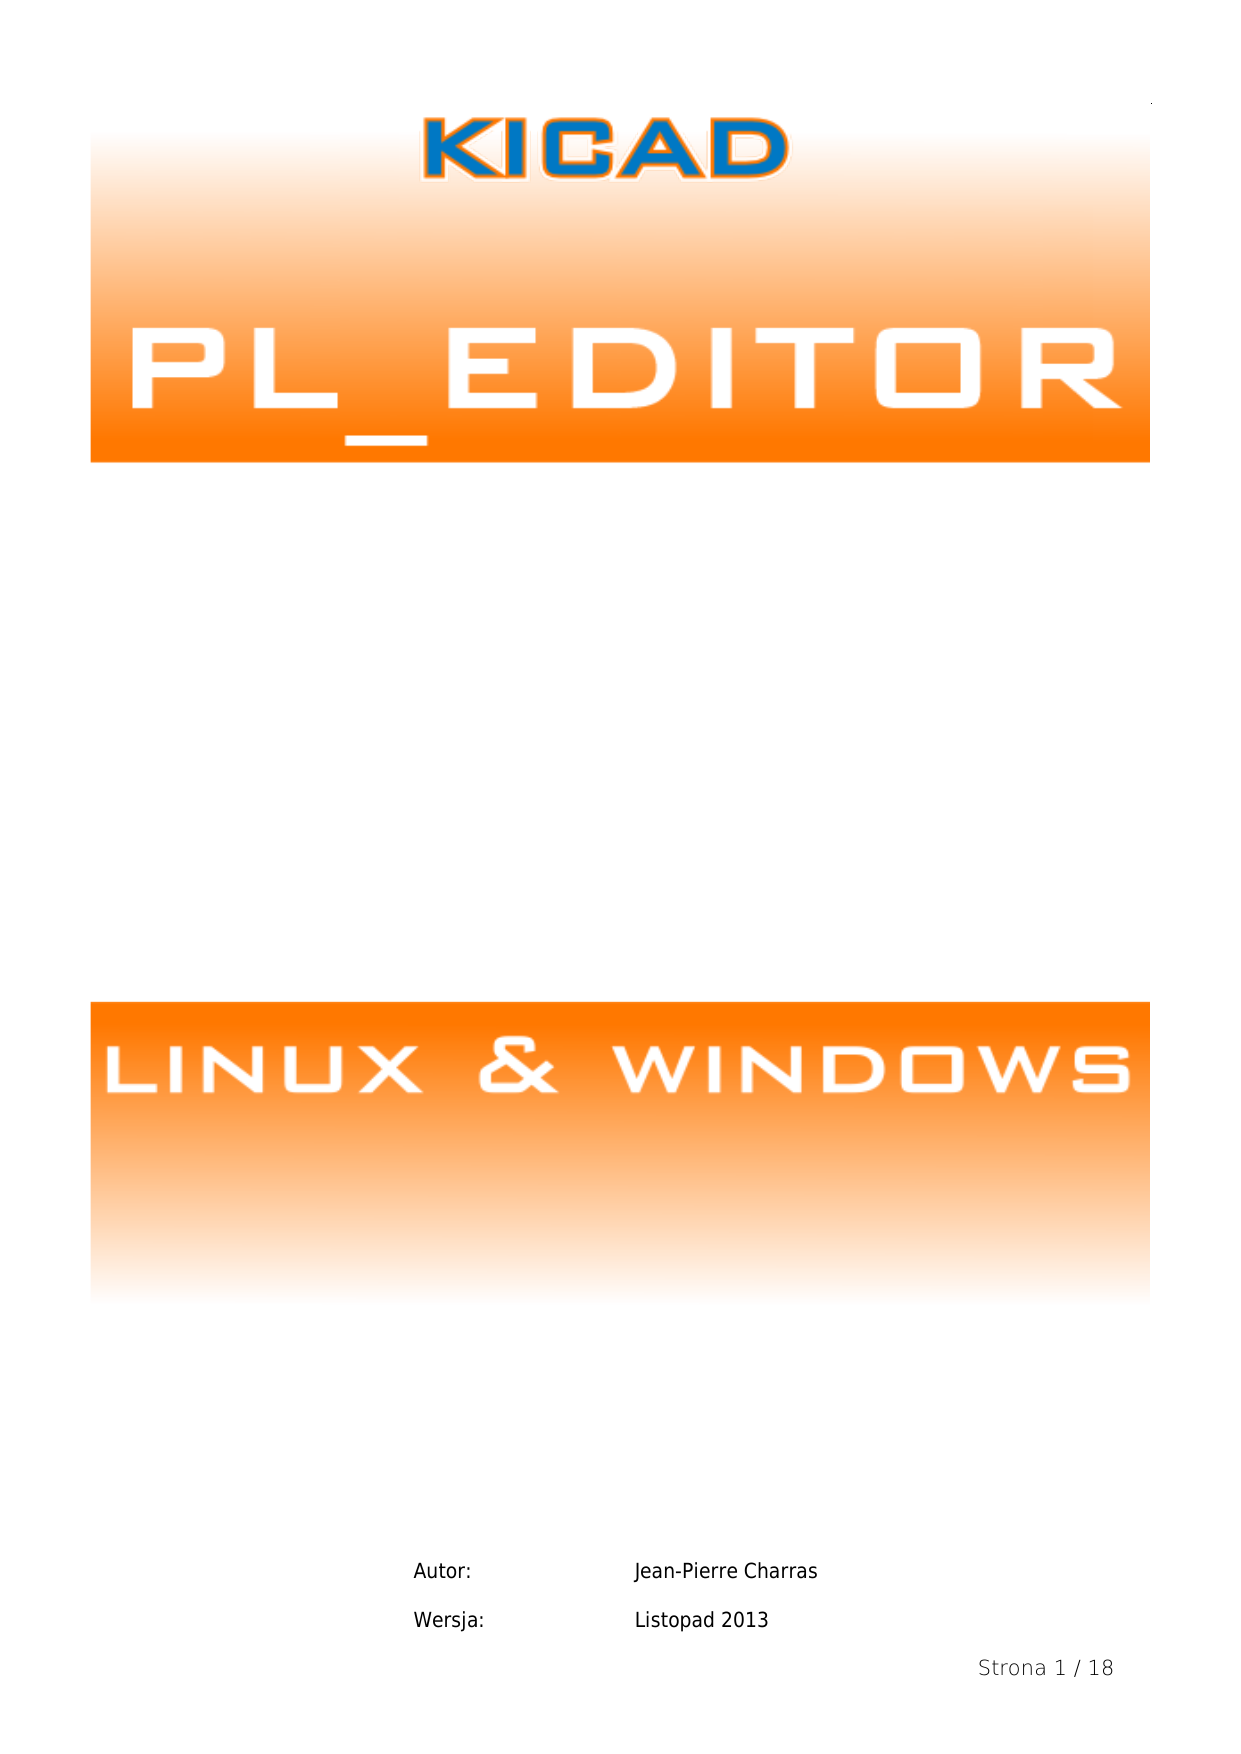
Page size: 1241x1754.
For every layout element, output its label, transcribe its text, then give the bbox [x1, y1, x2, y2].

text Wersja: Listopad 2013 [266, 1608, 1152, 1632]
text Autor: Jean-Pierre Charras [266, 1559, 1152, 1583]
picture [90, 75, 1150, 1356]
